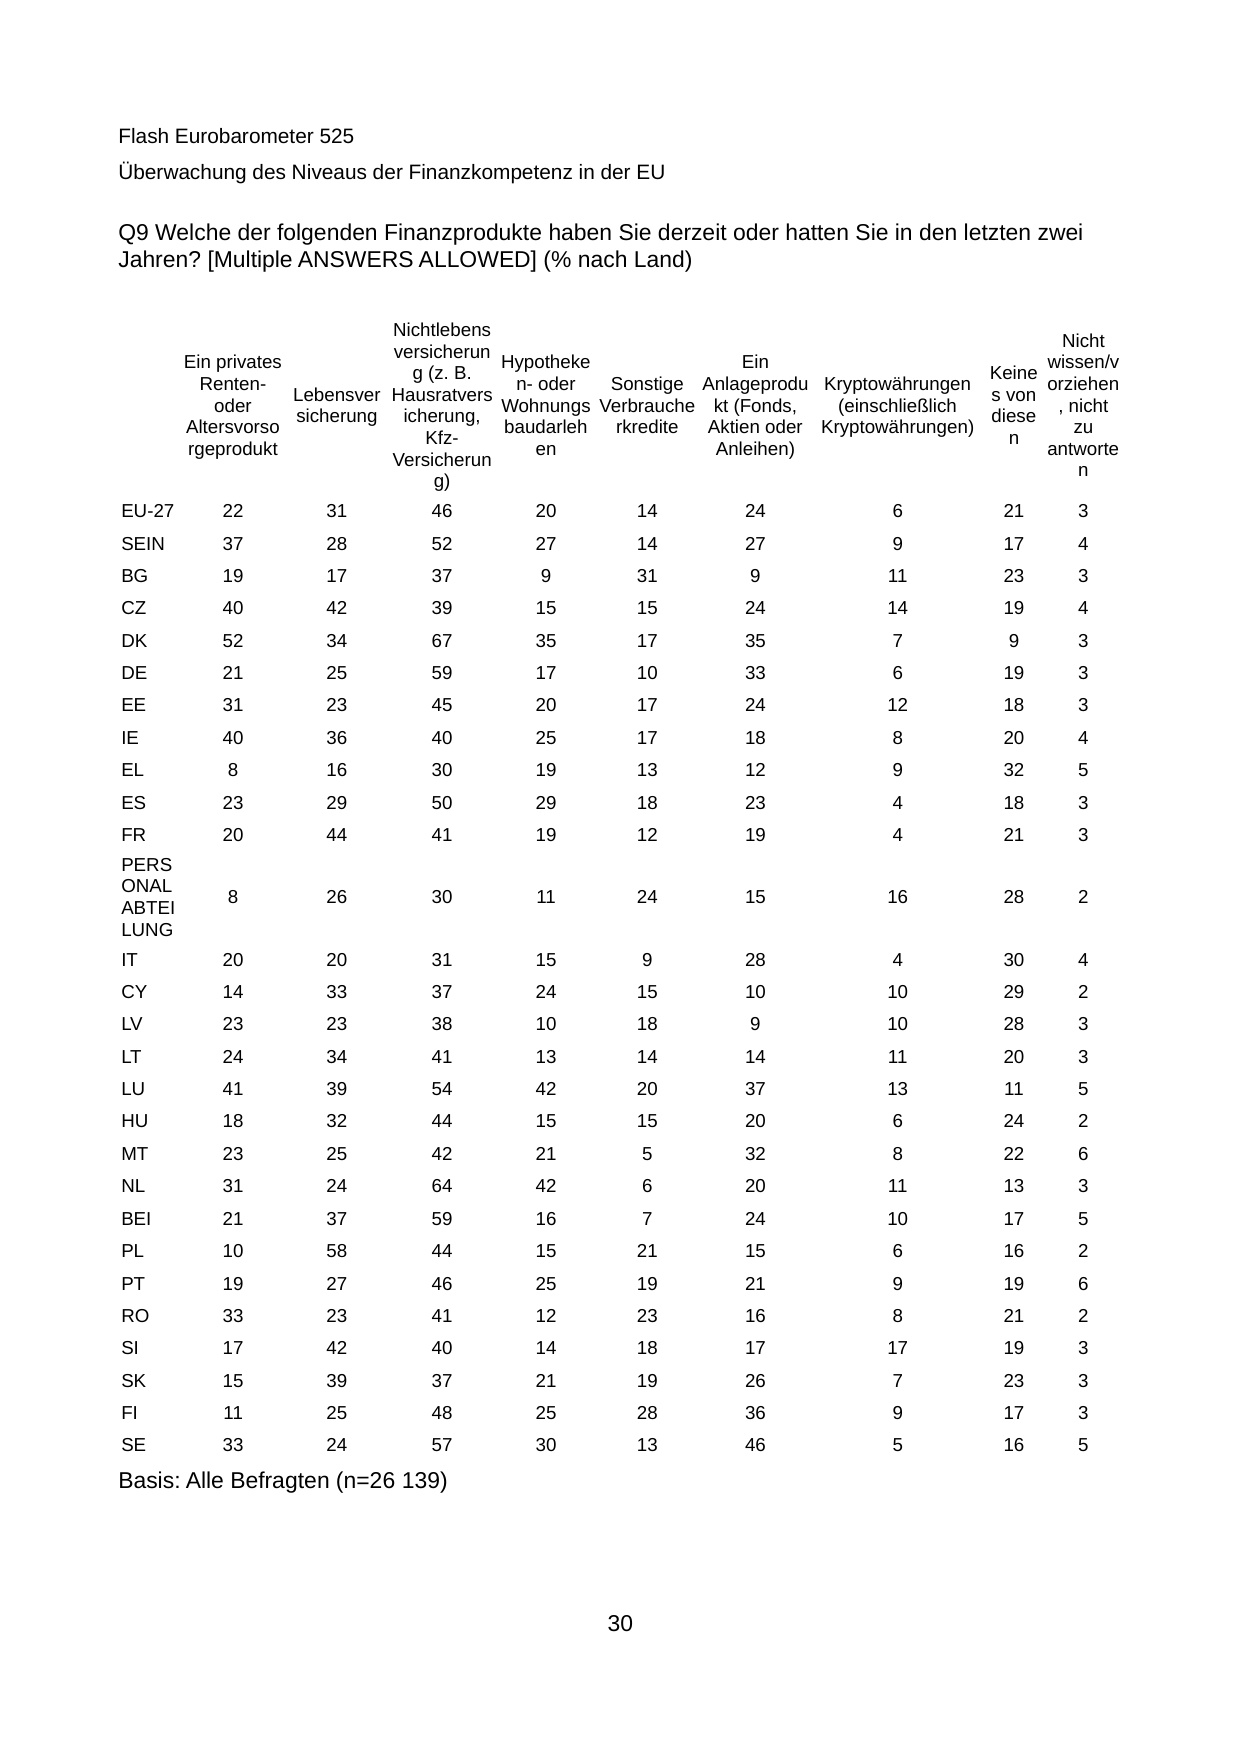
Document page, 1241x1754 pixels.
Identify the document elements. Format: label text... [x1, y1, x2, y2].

table_cell 21 [983, 1299, 1044, 1332]
table_cell RO [118, 1299, 180, 1332]
table_cell 13 [595, 754, 699, 786]
table_cell 59 [388, 1202, 496, 1234]
table_cell 20 [180, 819, 286, 851]
table_cell SI [118, 1332, 180, 1364]
table_cell 9 [983, 624, 1044, 656]
table_cell 32 [983, 754, 1044, 786]
table_cell 26 [699, 1364, 812, 1396]
table_cell 21 [496, 1137, 595, 1170]
table_cell 25 [286, 1396, 388, 1429]
table_cell 14 [699, 1040, 812, 1072]
table_cell 23 [180, 1008, 286, 1040]
table_cell 16 [983, 1429, 1044, 1461]
table_cell 5 [1044, 1202, 1122, 1234]
table_cell 64 [388, 1170, 496, 1202]
table_cell MT [118, 1137, 180, 1170]
table_cell 17 [983, 1396, 1044, 1429]
table_header Lebensversicherung [286, 316, 388, 494]
table_cell 67 [388, 624, 496, 656]
table_cell 5 [1044, 1073, 1122, 1105]
table_cell 9 [496, 559, 595, 592]
table_cell 41 [388, 819, 496, 851]
table_cell 46 [388, 1267, 496, 1299]
table_cell 41 [180, 1073, 286, 1105]
table_cell 30 [496, 1429, 595, 1461]
table_cell 31 [388, 943, 496, 975]
table_cell DE [118, 656, 180, 689]
table_cell 10 [595, 656, 699, 689]
table_cell 14 [812, 592, 983, 624]
text Q9 Welche der folgenden Finanzprodukte haben Sie derzeit oder hatten Sie in den letzten zwei Jahren? [Multiple ANSWERS ALLOWED] (% nach Land) [118, 219, 1122, 272]
table_cell 31 [180, 689, 286, 721]
table_cell 7 [812, 1364, 983, 1396]
table_cell 35 [699, 624, 812, 656]
table_cell 13 [983, 1170, 1044, 1202]
table_cell 24 [983, 1105, 1044, 1137]
table_cell 52 [388, 527, 496, 559]
table_cell 29 [983, 975, 1044, 1008]
table_cell EE [118, 689, 180, 721]
table_cell 3 [1044, 656, 1122, 689]
table_cell 20 [983, 1040, 1044, 1072]
table_cell 37 [699, 1073, 812, 1105]
table_cell 4 [1044, 943, 1122, 975]
table_cell 6 [595, 1170, 699, 1202]
table_cell 9 [812, 754, 983, 786]
table_cell 11 [812, 1170, 983, 1202]
table_cell ES [118, 786, 180, 818]
table_header Nichtlebensversicherung (z. B. Hausratversicherung, Kfz-Versicherung) [388, 316, 496, 494]
table_cell SEIN [118, 527, 180, 559]
table_cell 35 [496, 624, 595, 656]
table_cell 31 [595, 559, 699, 592]
table_cell DK [118, 624, 180, 656]
table_cell 6 [1044, 1137, 1122, 1170]
table_cell 22 [180, 495, 286, 527]
table_cell 32 [699, 1137, 812, 1170]
table_header Ein privates Renten- oder Altersvorsorgeprodukt [180, 316, 286, 494]
table_cell 19 [983, 1332, 1044, 1364]
table_cell 6 [812, 495, 983, 527]
table_cell 20 [286, 943, 388, 975]
table_cell 27 [496, 527, 595, 559]
table_cell 3 [1044, 1396, 1122, 1429]
table_cell 28 [286, 527, 388, 559]
table_cell NL [118, 1170, 180, 1202]
table_cell 14 [180, 975, 286, 1008]
table_cell 20 [180, 943, 286, 975]
table_cell 23 [286, 689, 388, 721]
table_cell IE [118, 721, 180, 754]
table_cell FR [118, 819, 180, 851]
table_cell 4 [812, 819, 983, 851]
table_cell 21 [983, 495, 1044, 527]
table_cell 5 [1044, 754, 1122, 786]
table_cell 25 [496, 721, 595, 754]
table_cell 10 [812, 1202, 983, 1234]
table_cell 4 [1044, 721, 1122, 754]
table_cell 48 [388, 1396, 496, 1429]
table_cell 20 [983, 721, 1044, 754]
table_cell 19 [180, 559, 286, 592]
table_cell 3 [1044, 1040, 1122, 1072]
table_cell CY [118, 975, 180, 1008]
table_cell 3 [1044, 1008, 1122, 1040]
table_cell 11 [812, 559, 983, 592]
table_cell 10 [812, 975, 983, 1008]
table_cell 3 [1044, 819, 1122, 851]
table_cell 3 [1044, 1364, 1122, 1396]
table_cell 25 [496, 1396, 595, 1429]
table_cell 17 [595, 721, 699, 754]
table_cell 40 [388, 721, 496, 754]
table_cell 17 [595, 689, 699, 721]
table_cell 21 [699, 1267, 812, 1299]
table_cell 46 [388, 495, 496, 527]
table_cell 11 [496, 851, 595, 943]
table_cell 17 [983, 1202, 1044, 1234]
table_cell 2 [1044, 851, 1122, 943]
table_cell 29 [286, 786, 388, 818]
table_cell 24 [699, 495, 812, 527]
table_cell 14 [595, 527, 699, 559]
table_cell 14 [496, 1332, 595, 1364]
table_cell 16 [812, 851, 983, 943]
table_cell 13 [812, 1073, 983, 1105]
table_cell 9 [812, 527, 983, 559]
table_cell 7 [595, 1202, 699, 1234]
table_cell 37 [286, 1202, 388, 1234]
table_cell EU-27 [118, 495, 180, 527]
table_cell 58 [286, 1235, 388, 1267]
table_cell 8 [812, 721, 983, 754]
table_cell 8 [812, 1299, 983, 1332]
table_cell 8 [180, 754, 286, 786]
table_cell 18 [699, 721, 812, 754]
table_cell BEI [118, 1202, 180, 1234]
table_cell 17 [812, 1332, 983, 1364]
table_cell 16 [983, 1235, 1044, 1267]
table_cell 31 [180, 1170, 286, 1202]
table_cell 11 [180, 1396, 286, 1429]
table_cell 19 [180, 1267, 286, 1299]
table_cell 3 [1044, 786, 1122, 818]
table_cell 44 [388, 1235, 496, 1267]
table_cell 3 [1044, 559, 1122, 592]
table_cell 5 [595, 1137, 699, 1170]
table_header [118, 316, 180, 494]
table_cell 17 [983, 527, 1044, 559]
table_cell CZ [118, 592, 180, 624]
table_cell 59 [388, 656, 496, 689]
table_cell 5 [1044, 1429, 1122, 1461]
table_cell PL [118, 1235, 180, 1267]
table_cell 30 [983, 943, 1044, 975]
table_cell 23 [180, 786, 286, 818]
table_cell 15 [496, 1105, 595, 1137]
table_cell 36 [699, 1396, 812, 1429]
table_cell 23 [983, 559, 1044, 592]
table_cell 28 [983, 1008, 1044, 1040]
table_header Kryptowährungen (einschließlich Kryptowährungen) [812, 316, 983, 494]
table_cell 28 [983, 851, 1044, 943]
table_cell 3 [1044, 495, 1122, 527]
table_cell 3 [1044, 1332, 1122, 1364]
table_cell 20 [699, 1170, 812, 1202]
table_cell 27 [699, 527, 812, 559]
table_cell 20 [496, 495, 595, 527]
table_cell 8 [812, 1137, 983, 1170]
table_cell 17 [595, 624, 699, 656]
table_cell 42 [496, 1073, 595, 1105]
table_cell 10 [180, 1235, 286, 1267]
table_cell 37 [388, 975, 496, 1008]
table_cell 44 [286, 819, 388, 851]
table_cell 15 [496, 1235, 595, 1267]
table_cell 24 [286, 1429, 388, 1461]
table_cell 23 [699, 786, 812, 818]
table_cell 33 [180, 1299, 286, 1332]
table_cell 44 [388, 1105, 496, 1137]
table_cell 15 [699, 1235, 812, 1267]
table_cell PT [118, 1267, 180, 1299]
table_cell HU [118, 1105, 180, 1137]
table_cell 42 [286, 1332, 388, 1364]
table_cell 13 [595, 1429, 699, 1461]
table_cell 17 [496, 656, 595, 689]
table_cell 2 [1044, 975, 1122, 1008]
table_cell 45 [388, 689, 496, 721]
table_cell 39 [286, 1073, 388, 1105]
table_header Sonstige Verbraucherkredite [595, 316, 699, 494]
table_cell 19 [595, 1267, 699, 1299]
table_cell 24 [595, 851, 699, 943]
table_cell 8 [180, 851, 286, 943]
table_cell LV [118, 1008, 180, 1040]
table_cell 25 [496, 1267, 595, 1299]
table_cell 32 [286, 1105, 388, 1137]
table_cell 24 [699, 1202, 812, 1234]
table_cell 11 [812, 1040, 983, 1072]
table_cell 5 [812, 1429, 983, 1461]
table_cell 10 [812, 1008, 983, 1040]
table_cell 25 [286, 1137, 388, 1170]
table_cell 15 [595, 975, 699, 1008]
table_cell 36 [286, 721, 388, 754]
table_cell 28 [595, 1396, 699, 1429]
table_cell 24 [286, 1170, 388, 1202]
table_cell 39 [286, 1364, 388, 1396]
table_cell 33 [180, 1429, 286, 1461]
table_cell 9 [699, 1008, 812, 1040]
table_header Hypotheken- oder Wohnungsbaudarlehen [496, 316, 595, 494]
table_cell 18 [180, 1105, 286, 1137]
table_cell 12 [496, 1299, 595, 1332]
table_cell 15 [595, 592, 699, 624]
table_cell 18 [595, 1008, 699, 1040]
table_cell LT [118, 1040, 180, 1072]
table_cell 10 [699, 975, 812, 1008]
table_cell 14 [595, 1040, 699, 1072]
table_cell 39 [388, 592, 496, 624]
table_cell 12 [595, 819, 699, 851]
table_cell 50 [388, 786, 496, 818]
table_cell 2 [1044, 1235, 1122, 1267]
table_cell 34 [286, 1040, 388, 1072]
table_cell 17 [286, 559, 388, 592]
table_cell 23 [983, 1364, 1044, 1396]
table_cell 40 [180, 592, 286, 624]
table_cell 13 [496, 1040, 595, 1072]
table_cell 19 [496, 754, 595, 786]
table_cell 54 [388, 1073, 496, 1105]
table_cell 12 [699, 754, 812, 786]
table_cell 40 [180, 721, 286, 754]
table_cell 38 [388, 1008, 496, 1040]
table_cell 19 [595, 1364, 699, 1396]
table_cell 42 [496, 1170, 595, 1202]
table_cell 26 [286, 851, 388, 943]
table_cell 20 [496, 689, 595, 721]
table_cell 19 [496, 819, 595, 851]
table_cell 41 [388, 1040, 496, 1072]
table_cell 30 [388, 851, 496, 943]
table_cell 23 [180, 1137, 286, 1170]
table_cell 21 [180, 1202, 286, 1234]
table_cell 23 [595, 1299, 699, 1332]
table_cell 6 [812, 1105, 983, 1137]
table_cell 3 [1044, 624, 1122, 656]
table_cell 11 [983, 1073, 1044, 1105]
table_cell 30 [388, 754, 496, 786]
table_cell 33 [286, 975, 388, 1008]
table_cell 18 [595, 786, 699, 818]
table_header Ein Anlageprodukt (Fonds, Aktien oder Anleihen) [699, 316, 812, 494]
table_cell 21 [496, 1364, 595, 1396]
table_cell 2 [1044, 1105, 1122, 1137]
table_cell 19 [983, 1267, 1044, 1299]
table_cell 25 [286, 656, 388, 689]
table_cell 24 [699, 592, 812, 624]
table_cell 29 [496, 786, 595, 818]
table_cell 4 [1044, 527, 1122, 559]
table_cell 15 [496, 592, 595, 624]
table_cell 14 [595, 495, 699, 527]
table_cell 18 [595, 1332, 699, 1364]
table_header Nicht wissen/vorziehen, nicht zu antworten [1044, 316, 1122, 494]
table_cell 6 [812, 656, 983, 689]
table_cell 4 [812, 943, 983, 975]
table_cell 24 [180, 1040, 286, 1072]
table_cell 57 [388, 1429, 496, 1461]
table_cell 18 [983, 689, 1044, 721]
table_cell 12 [812, 689, 983, 721]
table_cell 9 [812, 1267, 983, 1299]
table_cell 52 [180, 624, 286, 656]
table_cell 34 [286, 624, 388, 656]
table_cell 10 [496, 1008, 595, 1040]
table_cell SE [118, 1429, 180, 1461]
table_cell 23 [286, 1008, 388, 1040]
table_cell 3 [1044, 689, 1122, 721]
table_cell 24 [699, 689, 812, 721]
table_cell 21 [180, 656, 286, 689]
table_cell 16 [286, 754, 388, 786]
table_cell 31 [286, 495, 388, 527]
table_cell 20 [699, 1105, 812, 1137]
table_header Keines von diesen [983, 316, 1044, 494]
table_cell 42 [286, 592, 388, 624]
table_cell 40 [388, 1332, 496, 1364]
table_cell 4 [1044, 592, 1122, 624]
table_cell 16 [699, 1299, 812, 1332]
table_cell PERSONALABTEILUNG [118, 851, 180, 943]
table_cell 37 [180, 527, 286, 559]
table_cell 37 [388, 1364, 496, 1396]
table_cell 27 [286, 1267, 388, 1299]
table_cell 42 [388, 1137, 496, 1170]
table_cell 41 [388, 1299, 496, 1332]
table_cell 4 [812, 786, 983, 818]
table_cell 9 [595, 943, 699, 975]
table_cell 9 [699, 559, 812, 592]
table_cell 15 [595, 1105, 699, 1137]
table_cell EL [118, 754, 180, 786]
table_cell 37 [388, 559, 496, 592]
table_cell FI [118, 1396, 180, 1429]
table_cell 17 [180, 1332, 286, 1364]
text Basis: Alle Befragten (n=26 139) [118, 1467, 1122, 1493]
table_cell 18 [983, 786, 1044, 818]
table_cell 24 [496, 975, 595, 1008]
table_cell 23 [286, 1299, 388, 1332]
table_cell 19 [983, 592, 1044, 624]
table_cell BG [118, 559, 180, 592]
table_cell SK [118, 1364, 180, 1396]
table_cell 15 [699, 851, 812, 943]
table_cell 9 [812, 1396, 983, 1429]
table_cell 33 [699, 656, 812, 689]
table_cell 3 [1044, 1170, 1122, 1202]
table_cell 6 [812, 1235, 983, 1267]
table_cell LU [118, 1073, 180, 1105]
table_cell 20 [595, 1073, 699, 1105]
table_cell 2 [1044, 1299, 1122, 1332]
table_cell 17 [699, 1332, 812, 1364]
table_cell 46 [699, 1429, 812, 1461]
table_cell 15 [180, 1364, 286, 1396]
table_cell 7 [812, 624, 983, 656]
table_cell 15 [496, 943, 595, 975]
table_cell 6 [1044, 1267, 1122, 1299]
table_cell 19 [983, 656, 1044, 689]
table_cell 21 [595, 1235, 699, 1267]
table_cell 28 [699, 943, 812, 975]
table_cell 21 [983, 819, 1044, 851]
table_cell 16 [496, 1202, 595, 1234]
table_cell IT [118, 943, 180, 975]
table_cell 22 [983, 1137, 1044, 1170]
table_cell 19 [699, 819, 812, 851]
